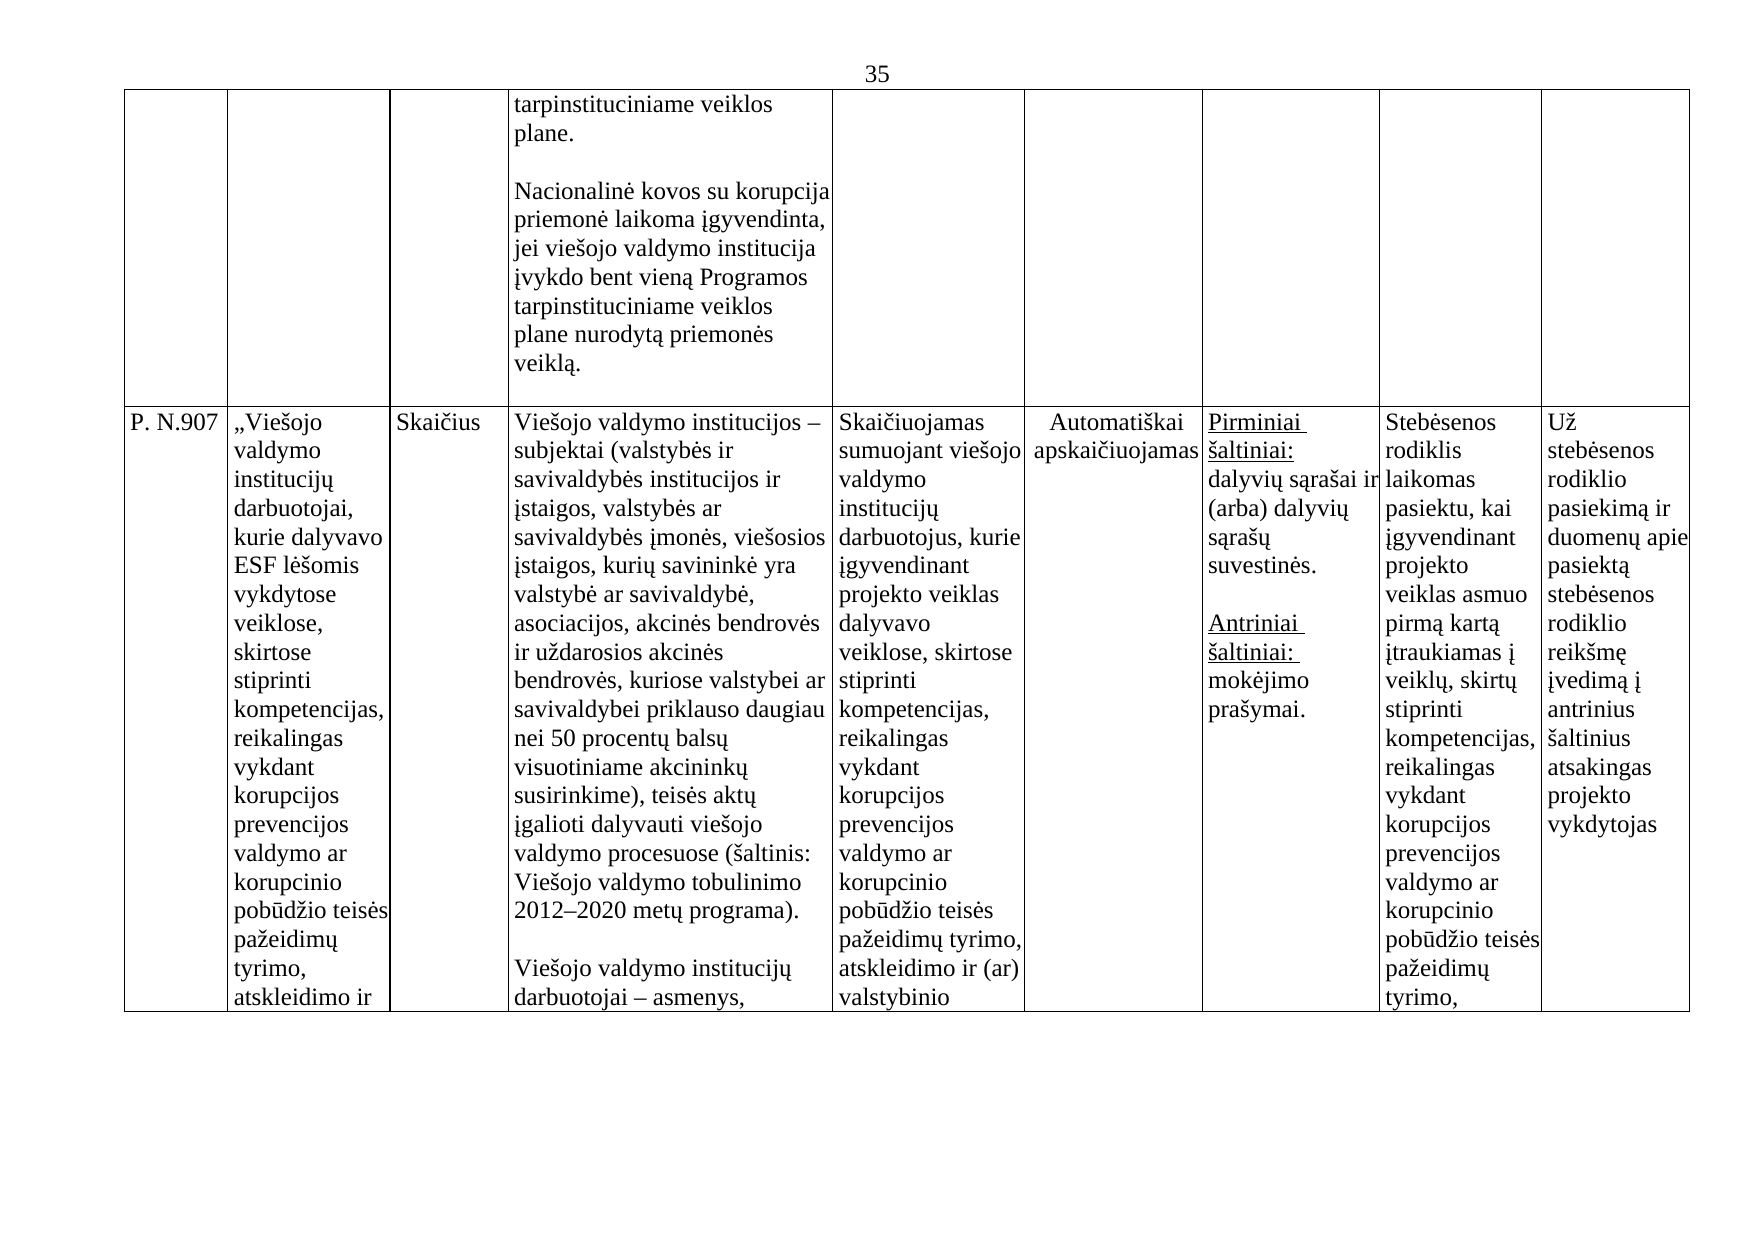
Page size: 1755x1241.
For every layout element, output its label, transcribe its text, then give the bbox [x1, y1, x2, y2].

table_cell P. N.907 [125, 407, 227, 1011]
table_cell Viešojo valdymo institucijos – subjektai (valstybės ir savivaldybės institucijos ir įstaigos, valstybės ar savivaldybės įmonės, viešosios įstaigos, kurių savininkė yra valstybė ar savivaldybė, asociacijos, akcinės bendrovės ir uždarosios akcinės bendrovės, kuriose valstybei ar savivaldybei priklauso daugiau nei 50 procentų balsų visuotiniame akcininkų susirinkime), teisės aktų įgalioti dalyvauti viešojo valdymo procesuose (šaltinis: Viešojo valdymo tobulinimo 2012–2020 metų programa). Viešojo valdymo institucijų darbuotojai – asmenys, [509, 407, 832, 1011]
table_cell Skaičiuojamas sumuojant viešojo valdymo institucijų darbuotojus, kurie įgyvendinant projekto veiklas dalyvavo veiklose, skirtose stiprinti kompetencijas, reikalingas vykdant korupcijos prevencijos valdymo ar korupcinio pobūdžio teisės pažeidimų tyrimo, atskleidimo ir (ar) valstybinio [833, 407, 1024, 1011]
table_cell [391, 90, 508, 406]
table_cell Pirminiai šaltiniai: dalyvių sąrašai ir (arba) dalyvių sąrašų suvestinės. Antriniai šaltiniai: mokėjimo prašymai. [1203, 407, 1379, 1011]
table_cell [833, 90, 1024, 406]
table_cell [1025, 90, 1202, 406]
table_cell [228, 90, 389, 406]
table_cell Automatiškai apskaičiuojamas [1025, 407, 1202, 1011]
table_cell Už stebėsenos rodiklio pasiekimą ir duomenų apie pasiektą stebėsenos rodiklio reikšmę įvedimą į antrinius šaltinius atsakingas projekto vykdytojas [1542, 407, 1689, 1011]
table_cell [1380, 90, 1541, 406]
table_cell [1203, 90, 1379, 406]
table_cell Stebėsenos rodiklis laikomas pasiektu, kai įgyvendinant projekto veiklas asmuo pirmą kartą įtraukiamas į veiklų, skirtų stiprinti kompetencijas, reikalingas vykdant korupcijos prevencijos valdymo ar korupcinio pobūdžio teisės pažeidimų tyrimo, [1380, 407, 1541, 1011]
table_cell Skaičius [391, 407, 508, 1011]
table_cell „Viešojo valdymo institucijų darbuotojai, kurie dalyvavo ESF lėšomis vykdytose veiklose, skirtose stiprinti kompetencijas, reikalingas vykdant korupcijos prevencijos valdymo ar korupcinio pobūdžio teisės pažeidimų tyrimo, atskleidimo ir [228, 407, 389, 1011]
table_cell [125, 90, 227, 406]
table_cell [1542, 90, 1689, 406]
table_cell tarpinstituciniame veiklos plane. Nacionalinė kovos su korupcija priemonė laikoma įgyvendinta, jei viešojo valdymo institucija įvykdo bent vieną Programos tarpinstituciniame veiklos plane nurodytą priemonės veiklą. [509, 90, 832, 406]
